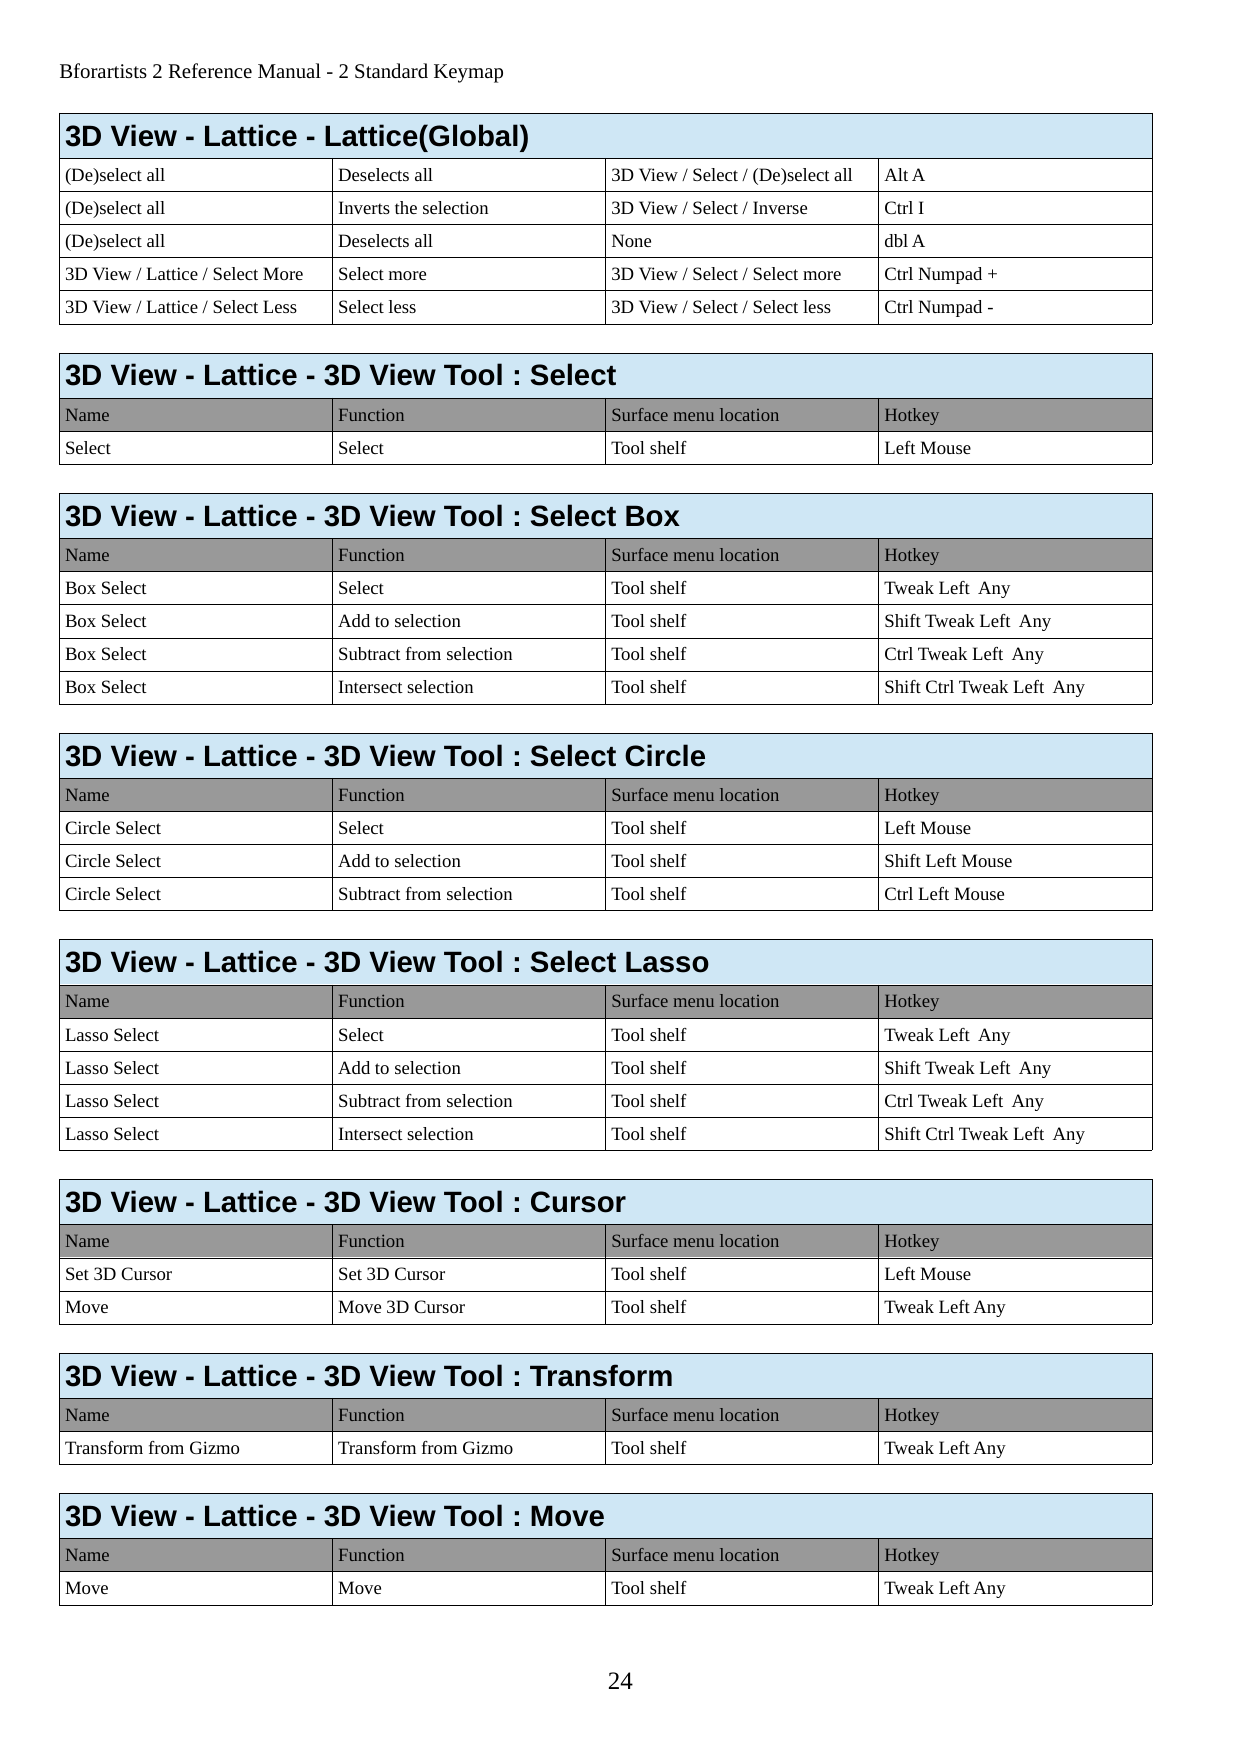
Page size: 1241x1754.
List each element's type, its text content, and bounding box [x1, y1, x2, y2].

table_cell Surface menu location [606, 1225, 878, 1257]
table_header 3D View - Lattice - 3D View Tool : Select Lasso [60, 940, 1152, 984]
table_cell Surface menu location [606, 779, 878, 811]
table_cell Hotkey [879, 1399, 1152, 1431]
table_cell 3D View / Lattice / Select Less [60, 291, 332, 323]
table_cell Ctrl Left Mouse [879, 878, 1152, 910]
table_cell Deselects all [333, 159, 605, 191]
table_cell Set 3D Cursor [60, 1259, 332, 1291]
table_cell Box Select [60, 639, 332, 671]
table_cell Shift Ctrl Tweak Left Any [879, 672, 1152, 704]
table_cell Surface menu location [606, 539, 878, 571]
table_cell Tool shelf [606, 639, 878, 671]
table_cell Hotkey [879, 399, 1152, 431]
table_cell Tweak Left Any [879, 1292, 1152, 1324]
table_cell Select more [333, 258, 605, 290]
table_cell Add to selection [333, 845, 605, 877]
table_cell Name [60, 399, 332, 431]
table_cell Hotkey [879, 539, 1152, 571]
table_cell Tool shelf [606, 1118, 878, 1150]
table_cell Transform from Gizmo [60, 1432, 332, 1464]
table_cell Box Select [60, 605, 332, 637]
table_cell Select [333, 812, 605, 844]
table_cell Intersect selection [333, 1118, 605, 1150]
table_cell Move 3D Cursor [333, 1292, 605, 1324]
table_cell Tool shelf [606, 1019, 878, 1051]
table_cell Function [333, 399, 605, 431]
table_cell Lasso Select [60, 1085, 332, 1117]
table_cell Tweak Left Any [879, 1572, 1152, 1604]
table_cell dbl A [879, 225, 1152, 257]
table_header 3D View - Lattice - 3D View Tool : Cursor [60, 1180, 1152, 1224]
table_cell Function [333, 1225, 605, 1257]
table_cell Ctrl Tweak Left Any [879, 1085, 1152, 1117]
table_cell Circle Select [60, 878, 332, 910]
table_cell Transform from Gizmo [333, 1432, 605, 1464]
table_cell Select [333, 432, 605, 464]
table_cell Name [60, 539, 332, 571]
table_cell Subtract from selection [333, 1085, 605, 1117]
table_cell Left Mouse [879, 812, 1152, 844]
table_cell Set 3D Cursor [333, 1259, 605, 1291]
table_cell Function [333, 539, 605, 571]
table_cell Surface menu location [606, 399, 878, 431]
table_cell Tool shelf [606, 845, 878, 877]
table_cell Tool shelf [606, 1432, 878, 1464]
table_cell Tool shelf [606, 812, 878, 844]
table_cell Ctrl Tweak Left Any [879, 639, 1152, 671]
table_cell Tool shelf [606, 1292, 878, 1324]
table_cell Tool shelf [606, 605, 878, 637]
table_cell Tool shelf [606, 1052, 878, 1084]
table_cell Ctrl Numpad - [879, 291, 1152, 323]
table_header 3D View - Lattice - 3D View Tool : Select Box [60, 494, 1152, 538]
table_cell Function [333, 779, 605, 811]
table_cell Name [60, 986, 332, 1018]
table_cell Tool shelf [606, 432, 878, 464]
table_cell Tool shelf [606, 572, 878, 604]
table_cell Tool shelf [606, 672, 878, 704]
table_cell Function [333, 986, 605, 1018]
table_cell Shift Tweak Left Any [879, 605, 1152, 637]
table_cell Tool shelf [606, 878, 878, 910]
table_cell Hotkey [879, 1539, 1152, 1571]
table_cell Ctrl Numpad + [879, 258, 1152, 290]
table_cell Surface menu location [606, 1399, 878, 1431]
table_cell Surface menu location [606, 1539, 878, 1571]
table_header 3D View - Lattice - 3D View Tool : Select Circle [60, 734, 1152, 778]
table_cell Left Mouse [879, 432, 1152, 464]
table_cell Intersect selection [333, 672, 605, 704]
table_cell 3D View / Select / Select more [606, 258, 878, 290]
table_cell 3D View / Select / Select less [606, 291, 878, 323]
table_cell Name [60, 1225, 332, 1257]
table_cell Select [333, 1019, 605, 1051]
table_cell Tool shelf [606, 1085, 878, 1117]
table_cell Name [60, 1399, 332, 1431]
table_cell (De)select all [60, 225, 332, 257]
table_cell 3D View / Lattice / Select More [60, 258, 332, 290]
table_cell Tweak Left Any [879, 1019, 1152, 1051]
table_cell Left Mouse [879, 1259, 1152, 1291]
table_cell Tweak Left Any [879, 572, 1152, 604]
table_cell Lasso Select [60, 1052, 332, 1084]
table_header 3D View - Lattice - 3D View Tool : Select [60, 354, 1152, 398]
table_cell Tool shelf [606, 1572, 878, 1604]
table_cell Move [60, 1572, 332, 1604]
table_cell Name [60, 1539, 332, 1571]
table_cell Tweak Left Any [879, 1432, 1152, 1464]
table_cell Select [333, 572, 605, 604]
table_cell Ctrl I [879, 192, 1152, 224]
table_cell 3D View / Select / Inverse [606, 192, 878, 224]
table_cell Inverts the selection [333, 192, 605, 224]
table_cell Circle Select [60, 845, 332, 877]
table_cell (De)select all [60, 192, 332, 224]
table_cell Select less [333, 291, 605, 323]
table_cell Hotkey [879, 986, 1152, 1018]
table_cell Tool shelf [606, 1259, 878, 1291]
table_header 3D View - Lattice - 3D View Tool : Transform [60, 1354, 1152, 1398]
table_cell Lasso Select [60, 1118, 332, 1150]
table_cell Shift Ctrl Tweak Left Any [879, 1118, 1152, 1150]
table_cell Shift Left Mouse [879, 845, 1152, 877]
table_cell Function [333, 1399, 605, 1431]
table_cell Function [333, 1539, 605, 1571]
table_cell (De)select all [60, 159, 332, 191]
table_cell Lasso Select [60, 1019, 332, 1051]
table_cell Hotkey [879, 779, 1152, 811]
table_cell Subtract from selection [333, 639, 605, 671]
table_cell Alt A [879, 159, 1152, 191]
table_cell Deselects all [333, 225, 605, 257]
table_cell Circle Select [60, 812, 332, 844]
table_cell Subtract from selection [333, 878, 605, 910]
table_cell Box Select [60, 572, 332, 604]
table_cell Add to selection [333, 605, 605, 637]
table_cell None [606, 225, 878, 257]
table_cell Name [60, 779, 332, 811]
table_cell Select [60, 432, 332, 464]
table_header 3D View - Lattice - Lattice(Global) [60, 114, 1152, 158]
table_cell Move [333, 1572, 605, 1604]
table_cell Move [60, 1292, 332, 1324]
table_header 3D View - Lattice - 3D View Tool : Move [60, 1494, 1152, 1538]
table_cell Box Select [60, 672, 332, 704]
table_cell Hotkey [879, 1225, 1152, 1257]
table_cell Surface menu location [606, 986, 878, 1018]
table_cell Shift Tweak Left Any [879, 1052, 1152, 1084]
table_cell 3D View / Select / (De)select all [606, 159, 878, 191]
table_cell Add to selection [333, 1052, 605, 1084]
